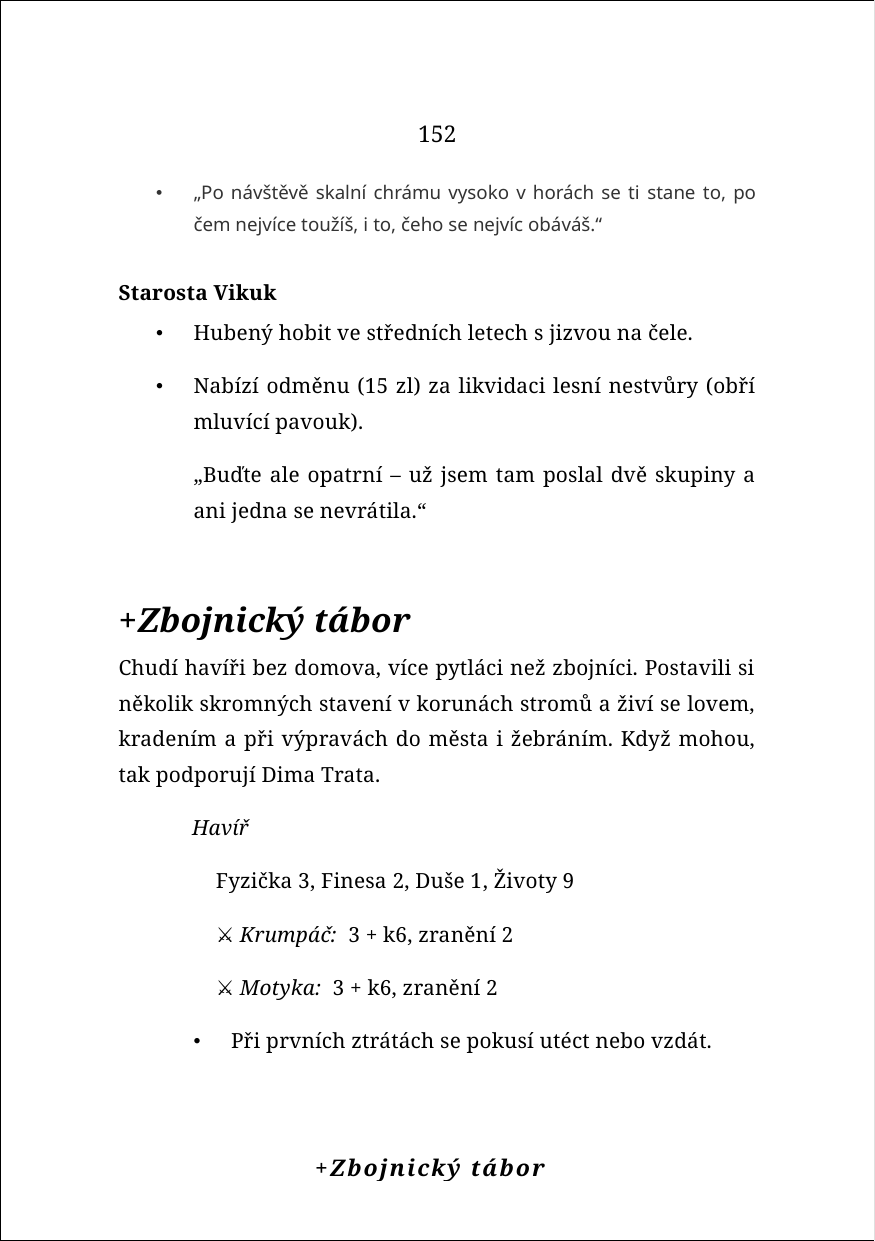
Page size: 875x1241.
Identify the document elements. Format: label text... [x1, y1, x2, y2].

list „Po návštěvě skalní chrámu vysoko v horách se ti stane to, po čem nejvíce toužíš, i to, čeho se nejvíc obáváš.“ [156, 179, 756, 236]
list Nabízí odměnu (15 zl) za likvidaci lesní nestvůry (obří mluvící pavouk). [156, 372, 756, 436]
subtitle Starosta Vikuk [118, 278, 756, 307]
list Fyzička 3, Finesa 2, Duše 1, Životy 9 [162, 867, 756, 895]
text Chudí havíři bez domova, více pytláci než zbojníci. Postavili si několik skromných stavení v korunách stromů a živí se lovem, kradením a při výpravách do města i žebráním. Když mohou, tak podporují Dima Trata. [118, 653, 756, 788]
list Při prvních ztrátách se pokusí utéct nebo vzdát. [193, 1026, 756, 1055]
list „Buďte ale opatrní – už jsem tam poslal dvě skupiny a ani jedna se nevrátila.“ [156, 460, 756, 524]
subtitle +Zbojnický tábor [118, 596, 756, 642]
list Havíř [162, 813, 756, 842]
list ⚔ Krumpáč: 3 + k6, zranění 2 [162, 920, 756, 948]
list Hubený hobit ve středních letech s jizvou na čele. [156, 318, 756, 347]
list ⚔ Motyka: 3 + k6, zranění 2 [162, 973, 756, 1001]
